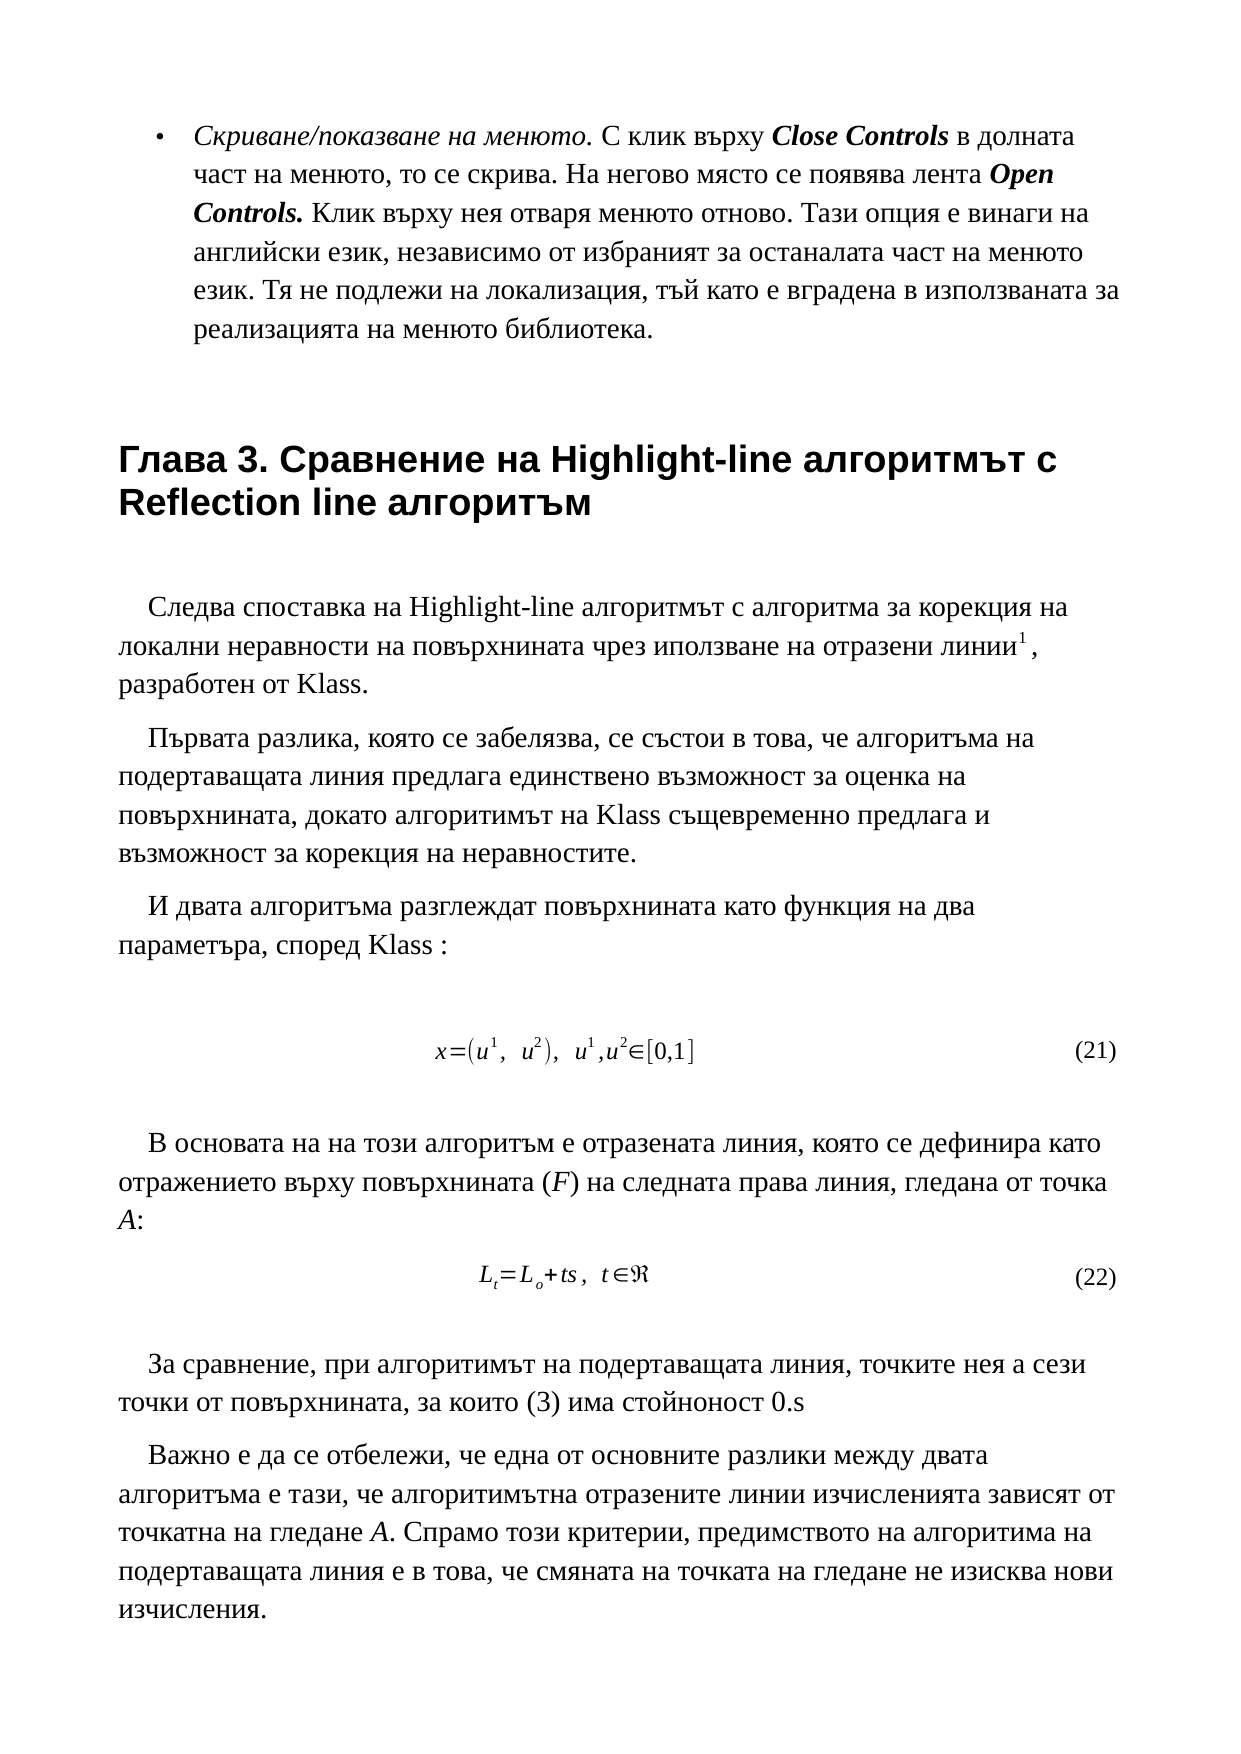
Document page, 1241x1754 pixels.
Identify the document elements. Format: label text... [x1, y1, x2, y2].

table_header (21) [1010, 1028, 1122, 1072]
text Първата разлика, която се забелязва, се състои в това, че алгоритъма на подертаващата линия предлага единствено възможност за оценка на повърхнината, докато алгоритимът на Klass същевременно предлага и възможност за корекция на неравностите. [118, 720, 1122, 869]
text Следва споставка на Highlight-line алгоритмът с алгоритма за корекция на локални неравности на повърхнината чрез иползване на отразени линии1 , разработен от Klass. [118, 589, 1122, 700]
list Скриване/показване на менюто. С клик върху Close Controls в долната част на менюто, то се скрива. На негово място се появява лента Open Controls. Клик върху нея отваря менюто отново. Тази опция е винаги на английски език, независимо от избраният за останалата част на менюто език. Тя не подлежи на локализация, тъй като е вградена в използваната за реализацията на менюто библиотека. [156, 118, 1122, 344]
table_header [118, 1028, 1010, 1072]
subtitle Глава 3. Сравнение на Highlight-line алгоритмът с Reflection line алгоритъм [118, 437, 1122, 524]
text В основата на на този алгоритъм е отразената линия, която се дефинира като отражението върху повърхнината (F) на следната права линия, гледана от точка А: [118, 1125, 1122, 1236]
text Важно е да се отбележи, че една от основните разлики между двата алгоритъма е тази, че алгоритимътна отразените линии изчисленията зависят от точкатна на гледане A. Спрамо този критерии, предимството на алгоритима на подертаващата линия е в това, че смяната на точката на гледане не изисква нови изчисления. [118, 1437, 1122, 1625]
table_header [118, 1255, 1010, 1298]
text За сравнение, при алгоритимът на подертаващата линия, точките нея а сези точки от повърхнината, за които (3) има стойноност 0.s [118, 1346, 1122, 1418]
text И двата алгоритъма разглеждат повърхнината като функция на два параметъра, според Klass : [118, 888, 1122, 961]
table_header (22) [1010, 1255, 1122, 1298]
